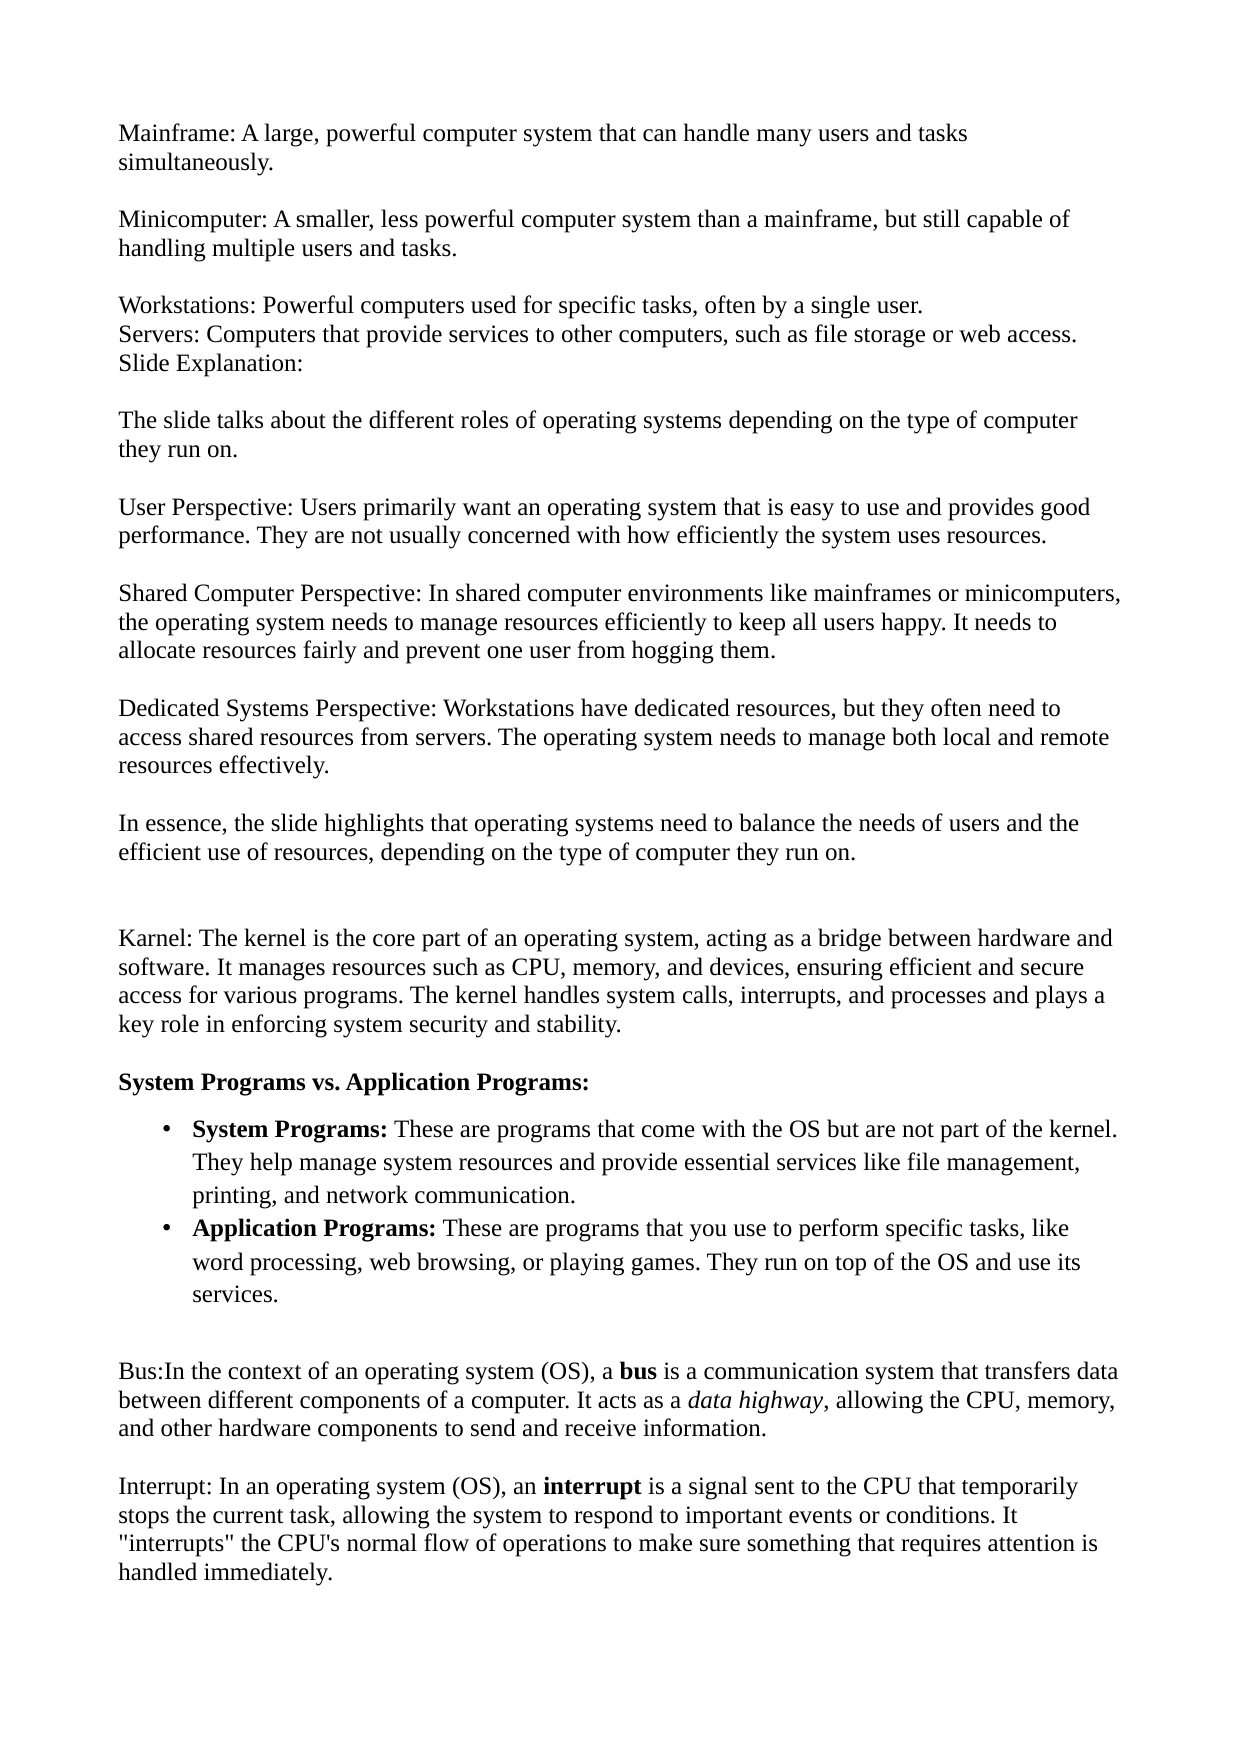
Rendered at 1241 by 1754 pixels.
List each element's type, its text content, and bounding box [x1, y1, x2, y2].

text Servers: Computers that provide services to other computers, such as file storage or web access. [118, 319, 1122, 348]
text Workstations: Powerful computers used for specific tasks, often by a single user. [118, 291, 1122, 319]
text System Programs vs. Application Programs: [118, 1067, 1122, 1096]
text Shared Computer Perspective: In shared computer environments like mainframes or minicomputers, the operating system needs to manage resources efficiently to keep all users happy. It needs to allocate resources fairly and prevent one user from hogging them. [118, 578, 1122, 664]
text In essence, the slide highlights that operating systems need to balance the needs of users and the efficient use of resources, depending on the type of computer they run on. [118, 808, 1122, 866]
text Mainframe: A large, powerful computer system that can handle many users and tasks simultaneously. [118, 118, 1122, 176]
text Slide Explanation: [118, 348, 1122, 377]
text Bus:In the context of an operating system (OS), a bus is a communication system that transfers data between different components of a computer. It acts as a data highway, allowing the CPU, memory, and other hardware components to send and receive information. [118, 1356, 1122, 1442]
list Application Programs: These are programs that you use to perform specific tasks, like word processing, web browsing, or playing games. They run on top of the OS and use its services. [162, 1213, 1122, 1308]
text User Perspective: Users primarily want an operating system that is easy to use and provides good performance. They are not usually concerned with how efficiently the system uses resources. [118, 492, 1122, 549]
list System Programs: These are programs that come with the OS but are not part of the kernel. They help manage system resources and provide essential services like file management, printing, and network communication. [162, 1114, 1122, 1209]
text The slide talks about the different roles of operating systems depending on the type of computer they run on. [118, 406, 1122, 463]
text Dedicated Systems Perspective: Workstations have dedicated resources, but they often need to access shared resources from servers. The operating system needs to manage both local and remote resources effectively. [118, 693, 1122, 779]
text Minicomputer: A smaller, less powerful computer system than a mainframe, but still capable of handling multiple users and tasks. [118, 204, 1122, 262]
text Interrupt: In an operating system (OS), an interrupt is a signal sent to the CPU that temporarily stops the current task, allowing the system to respond to important events or conditions. It "interrupts" the CPU's normal flow of operations to make sure something that requires attention is handled immediately. [118, 1471, 1122, 1586]
text Karnel: The kernel is the core part of an operating system, acting as a bridge between hardware and software. It manages resources such as CPU, memory, and devices, ensuring efficient and secure access for various programs. The kernel handles system calls, interrupts, and processes and plays a key role in enforcing system security and stability. [118, 923, 1122, 1038]
